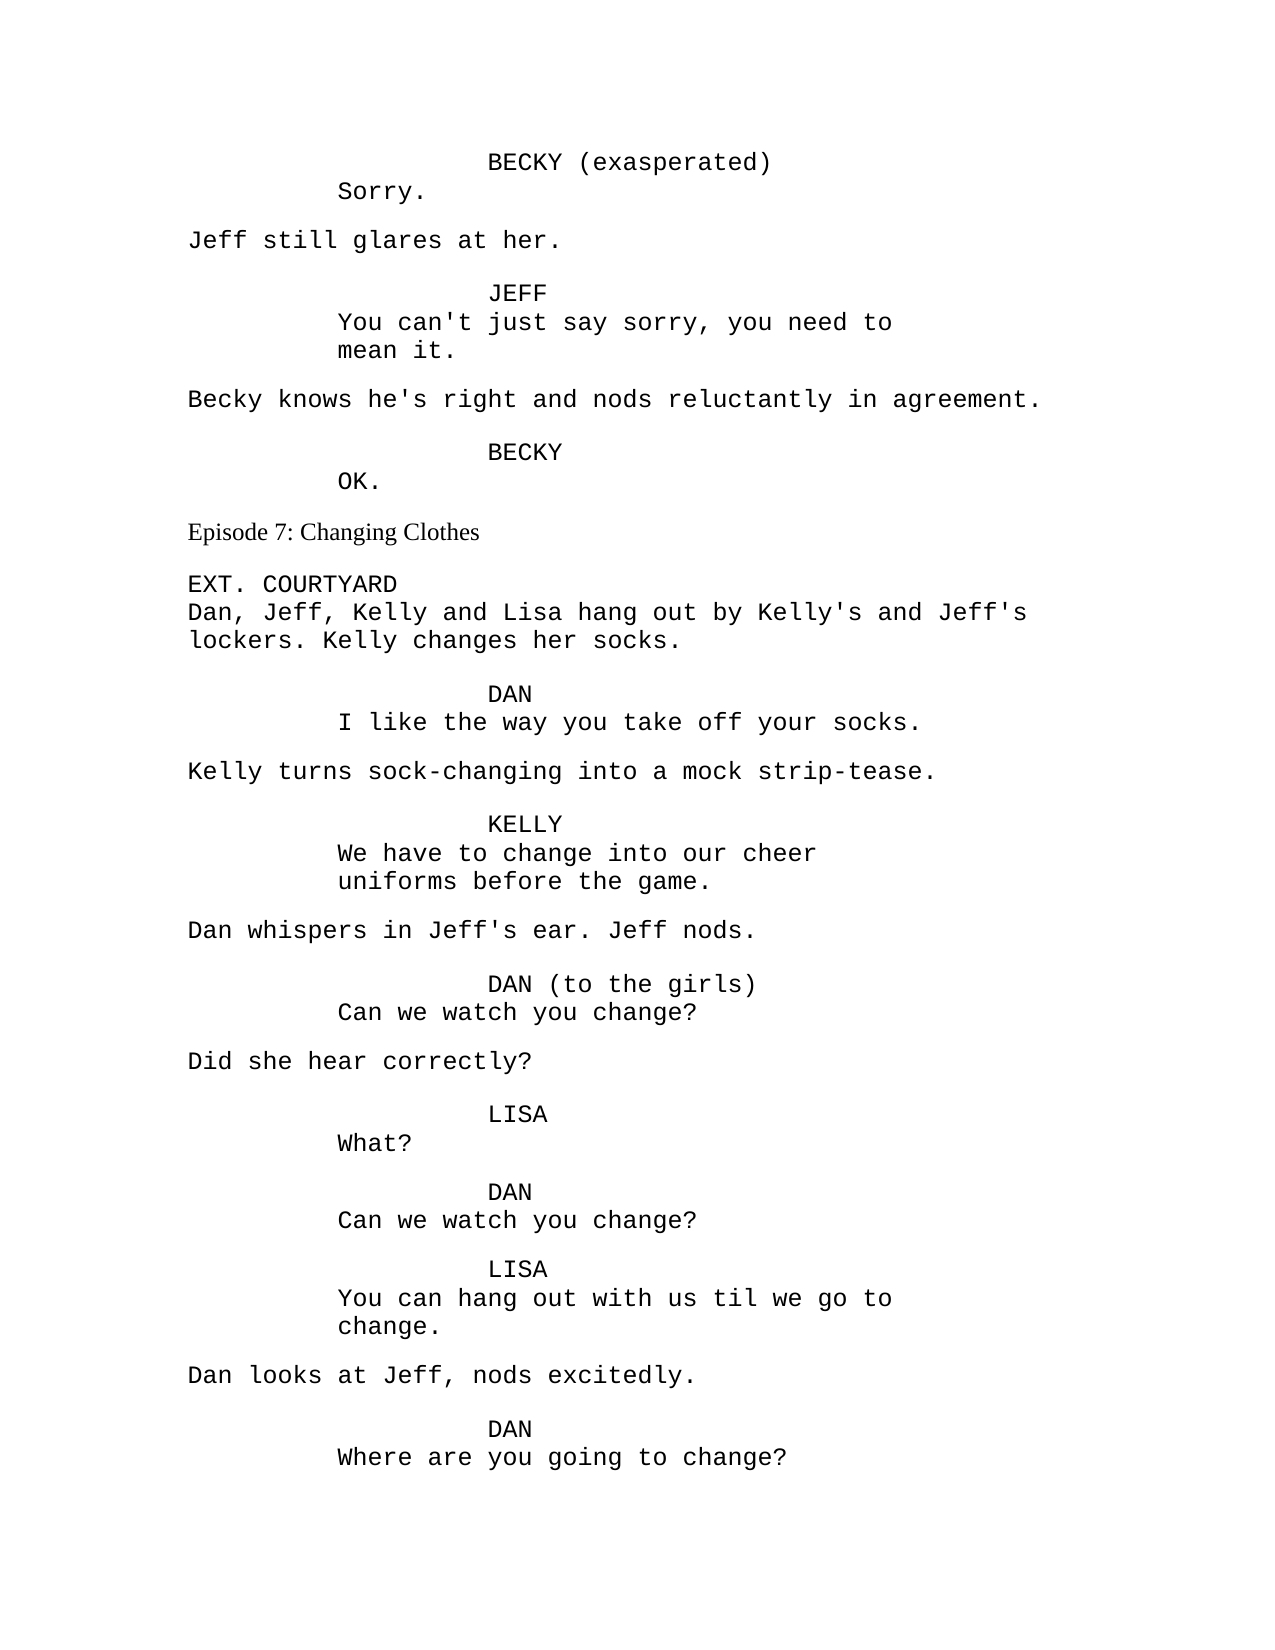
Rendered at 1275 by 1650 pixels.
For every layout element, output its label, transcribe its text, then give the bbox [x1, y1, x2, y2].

text Becky knows he's right and nods reluctantly in agreement. [187, 387, 1087, 415]
text Jeff still glares at her. [187, 227, 1087, 256]
subtitle EXT. COURTYARD [187, 571, 1087, 599]
text You can hang out with us til we go to change. [337, 1285, 937, 1342]
text Can we watch you change? [337, 1208, 937, 1236]
text LISA [187, 1102, 1087, 1130]
text Dan looks at Jeff, nods excitedly. [187, 1363, 1087, 1391]
subtitle Episode 7: Changing Clothes [187, 517, 1087, 546]
text Kelly turns sock-changing into a mock strip-tease. [187, 759, 1087, 787]
text DAN [187, 1416, 1087, 1444]
text OK. [337, 468, 937, 497]
text You can't just say sorry, you need to mean it. [337, 309, 937, 366]
text Can we watch you change? [337, 999, 937, 1028]
text JEFF [187, 281, 1087, 309]
text Where are you going to change? [337, 1444, 937, 1473]
text BECKY (exasperated) [187, 150, 1087, 178]
text We have to change into our cheer uniforms before the game. [337, 840, 937, 897]
text Did she hear correctly? [187, 1049, 1087, 1077]
text Dan, Jeff, Kelly and Lisa hang out by Kelly's and Jeff's lockers. Kelly changes her socks. [187, 599, 1087, 656]
text KELLY [187, 812, 1087, 840]
text BECKY [187, 440, 1087, 468]
text DAN [187, 681, 1087, 709]
text I like the way you take off your socks. [337, 709, 937, 738]
text Dan whispers in Jeff's ear. Jeff nods. [187, 918, 1087, 946]
text What? [337, 1130, 937, 1159]
text LISA [187, 1257, 1087, 1285]
text Sorry. [337, 178, 937, 207]
text DAN [187, 1179, 1087, 1208]
text DAN (to the girls) [187, 971, 1087, 999]
